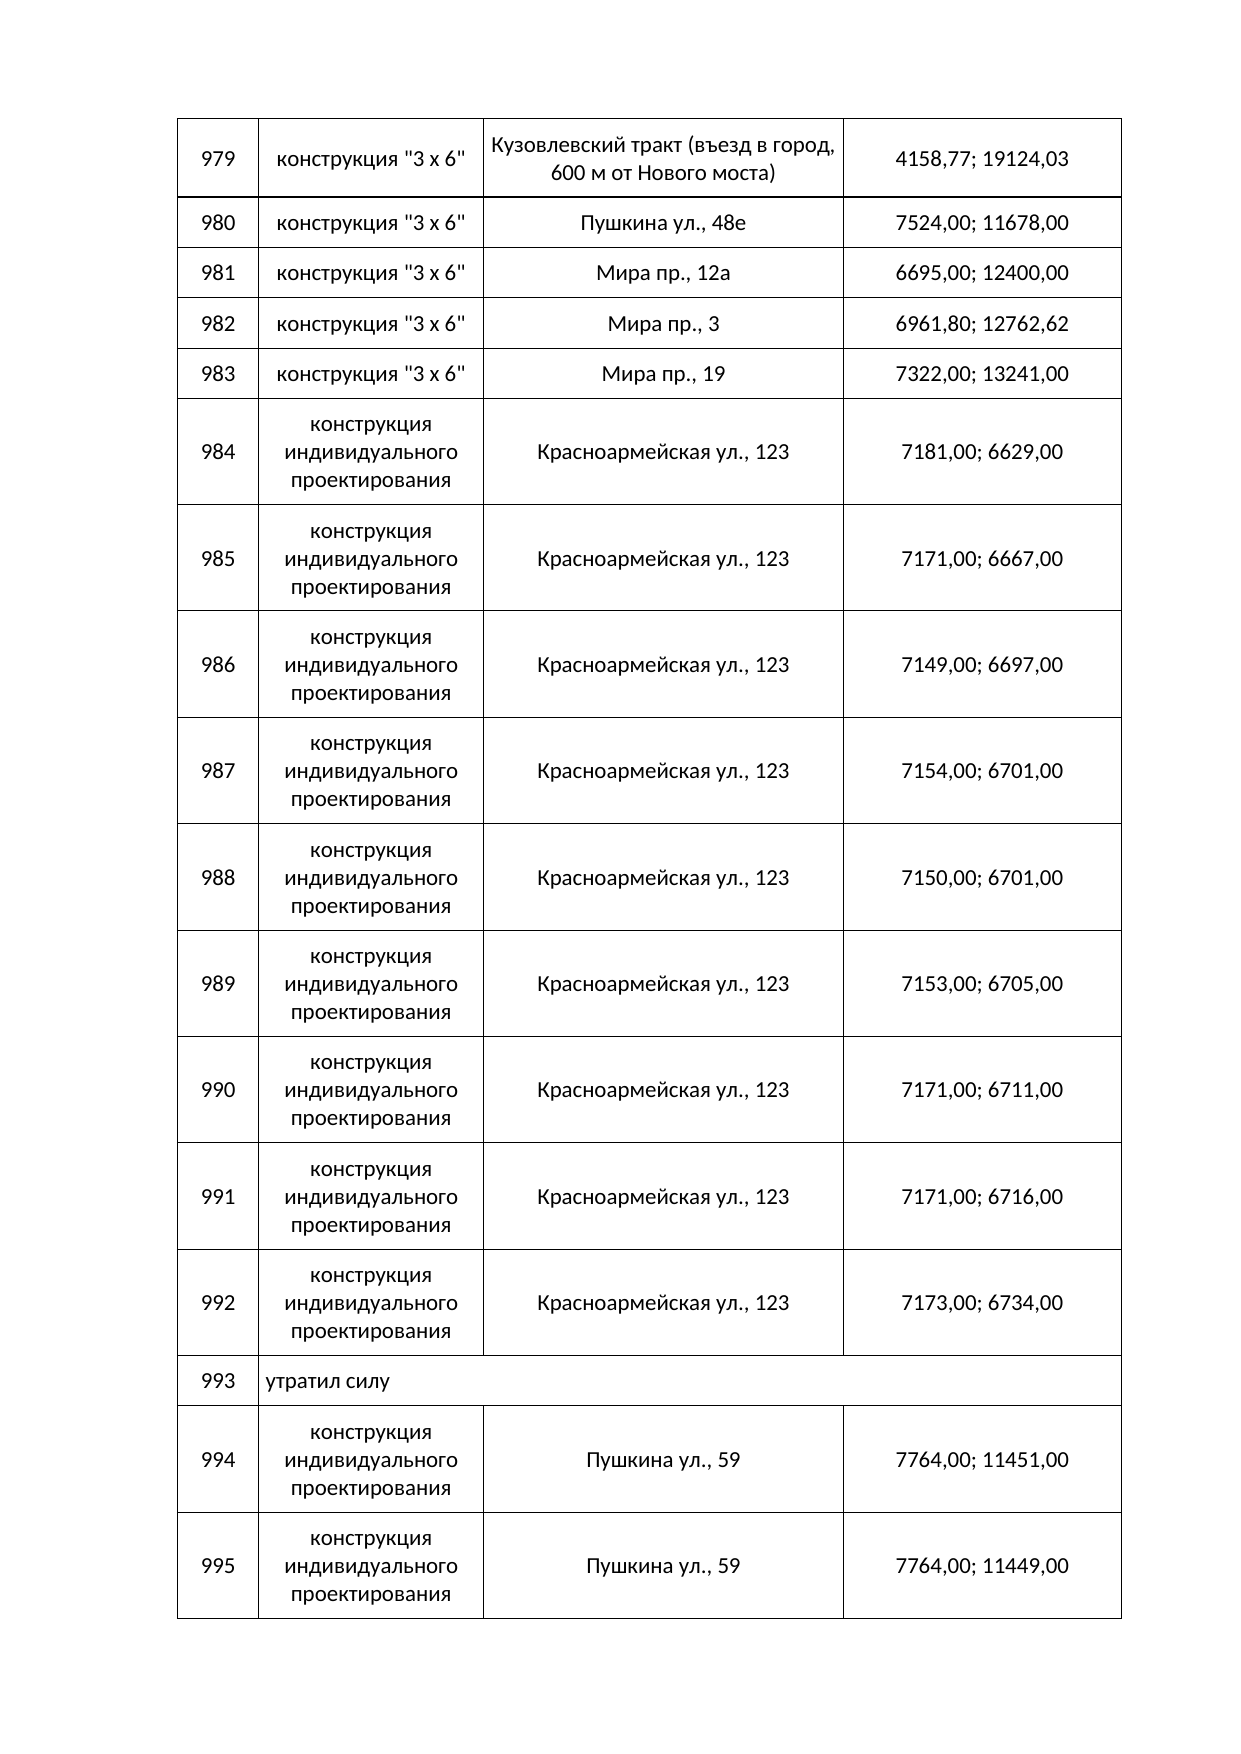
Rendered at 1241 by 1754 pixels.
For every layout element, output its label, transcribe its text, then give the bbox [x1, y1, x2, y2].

table_cell Кузовлевский тракт (въезд в город, 600 м от Нового моста) [484, 119, 843, 196]
table_cell 994 [178, 1406, 258, 1512]
table_cell 6695,00; 12400,00 [844, 248, 1121, 297]
table_cell 986 [178, 611, 258, 717]
table_cell 7322,00; 13241,00 [844, 349, 1121, 398]
table_cell 991 [178, 1143, 258, 1248]
table_cell 979 [178, 119, 258, 196]
table_cell 993 [178, 1356, 258, 1405]
table_cell утратил силу [259, 1356, 1121, 1405]
table_cell Красноармейская ул., 123 [484, 1143, 843, 1248]
table_cell 7150,00; 6701,00 [844, 824, 1121, 929]
table_cell 7149,00; 6697,00 [844, 611, 1121, 717]
table_cell Красноармейская ул., 123 [484, 505, 843, 610]
table_cell 985 [178, 505, 258, 610]
table_cell 995 [178, 1513, 258, 1618]
table_cell конструкция индивидуального проектирования [259, 611, 483, 717]
table_cell конструкция индивидуального проектирования [259, 718, 483, 823]
table_cell Красноармейская ул., 123 [484, 931, 843, 1036]
table_cell конструкция "3 x 6" [259, 248, 483, 297]
table_cell Мира пр., 3 [484, 298, 843, 347]
table_cell Пушкина ул., 59 [484, 1513, 843, 1618]
table_cell 7524,00; 11678,00 [844, 198, 1121, 247]
table_cell 981 [178, 248, 258, 297]
table_cell 989 [178, 931, 258, 1036]
table_cell 980 [178, 198, 258, 247]
table_cell 7154,00; 6701,00 [844, 718, 1121, 823]
table_cell конструкция индивидуального проектирования [259, 931, 483, 1036]
table_cell 7171,00; 6716,00 [844, 1143, 1121, 1248]
table_cell Пушкина ул., 48е [484, 198, 843, 247]
table_cell 7171,00; 6667,00 [844, 505, 1121, 610]
table_cell конструкция индивидуального проектирования [259, 1513, 483, 1618]
table_cell конструкция "3 x 6" [259, 119, 483, 196]
table_cell Красноармейская ул., 123 [484, 611, 843, 717]
table_cell конструкция индивидуального проектирования [259, 1250, 483, 1355]
table_cell конструкция "3 x 6" [259, 349, 483, 398]
table_cell 7764,00; 11449,00 [844, 1513, 1121, 1618]
table_cell 4158,77; 19124,03 [844, 119, 1121, 196]
table_cell 990 [178, 1037, 258, 1142]
table_cell 988 [178, 824, 258, 929]
table_cell Красноармейская ул., 123 [484, 824, 843, 929]
table_cell конструкция индивидуального проектирования [259, 824, 483, 929]
table_cell 7764,00; 11451,00 [844, 1406, 1121, 1512]
table_cell Пушкина ул., 59 [484, 1406, 843, 1512]
table_cell 7173,00; 6734,00 [844, 1250, 1121, 1355]
table_cell 982 [178, 298, 258, 347]
table_cell конструкция индивидуального проектирования [259, 1037, 483, 1142]
table_cell конструкция индивидуального проектирования [259, 1406, 483, 1512]
table_cell 983 [178, 349, 258, 398]
table_cell 7171,00; 6711,00 [844, 1037, 1121, 1142]
table_cell 984 [178, 399, 258, 504]
table_cell 7153,00; 6705,00 [844, 931, 1121, 1036]
table_cell Мира пр., 19 [484, 349, 843, 398]
table_cell конструкция "3 x 6" [259, 198, 483, 247]
table_cell конструкция индивидуального проектирования [259, 505, 483, 610]
table_cell конструкция "3 x 6" [259, 298, 483, 347]
table_cell Красноармейская ул., 123 [484, 1037, 843, 1142]
table_cell конструкция индивидуального проектирования [259, 1143, 483, 1248]
table_cell Красноармейская ул., 123 [484, 718, 843, 823]
table_cell Красноармейская ул., 123 [484, 1250, 843, 1355]
table_cell конструкция индивидуального проектирования [259, 399, 483, 504]
table_cell 987 [178, 718, 258, 823]
table_cell 7181,00; 6629,00 [844, 399, 1121, 504]
table_cell Мира пр., 12а [484, 248, 843, 297]
table_cell 6961,80; 12762,62 [844, 298, 1121, 347]
table_cell 992 [178, 1250, 258, 1355]
table_cell Красноармейская ул., 123 [484, 399, 843, 504]
